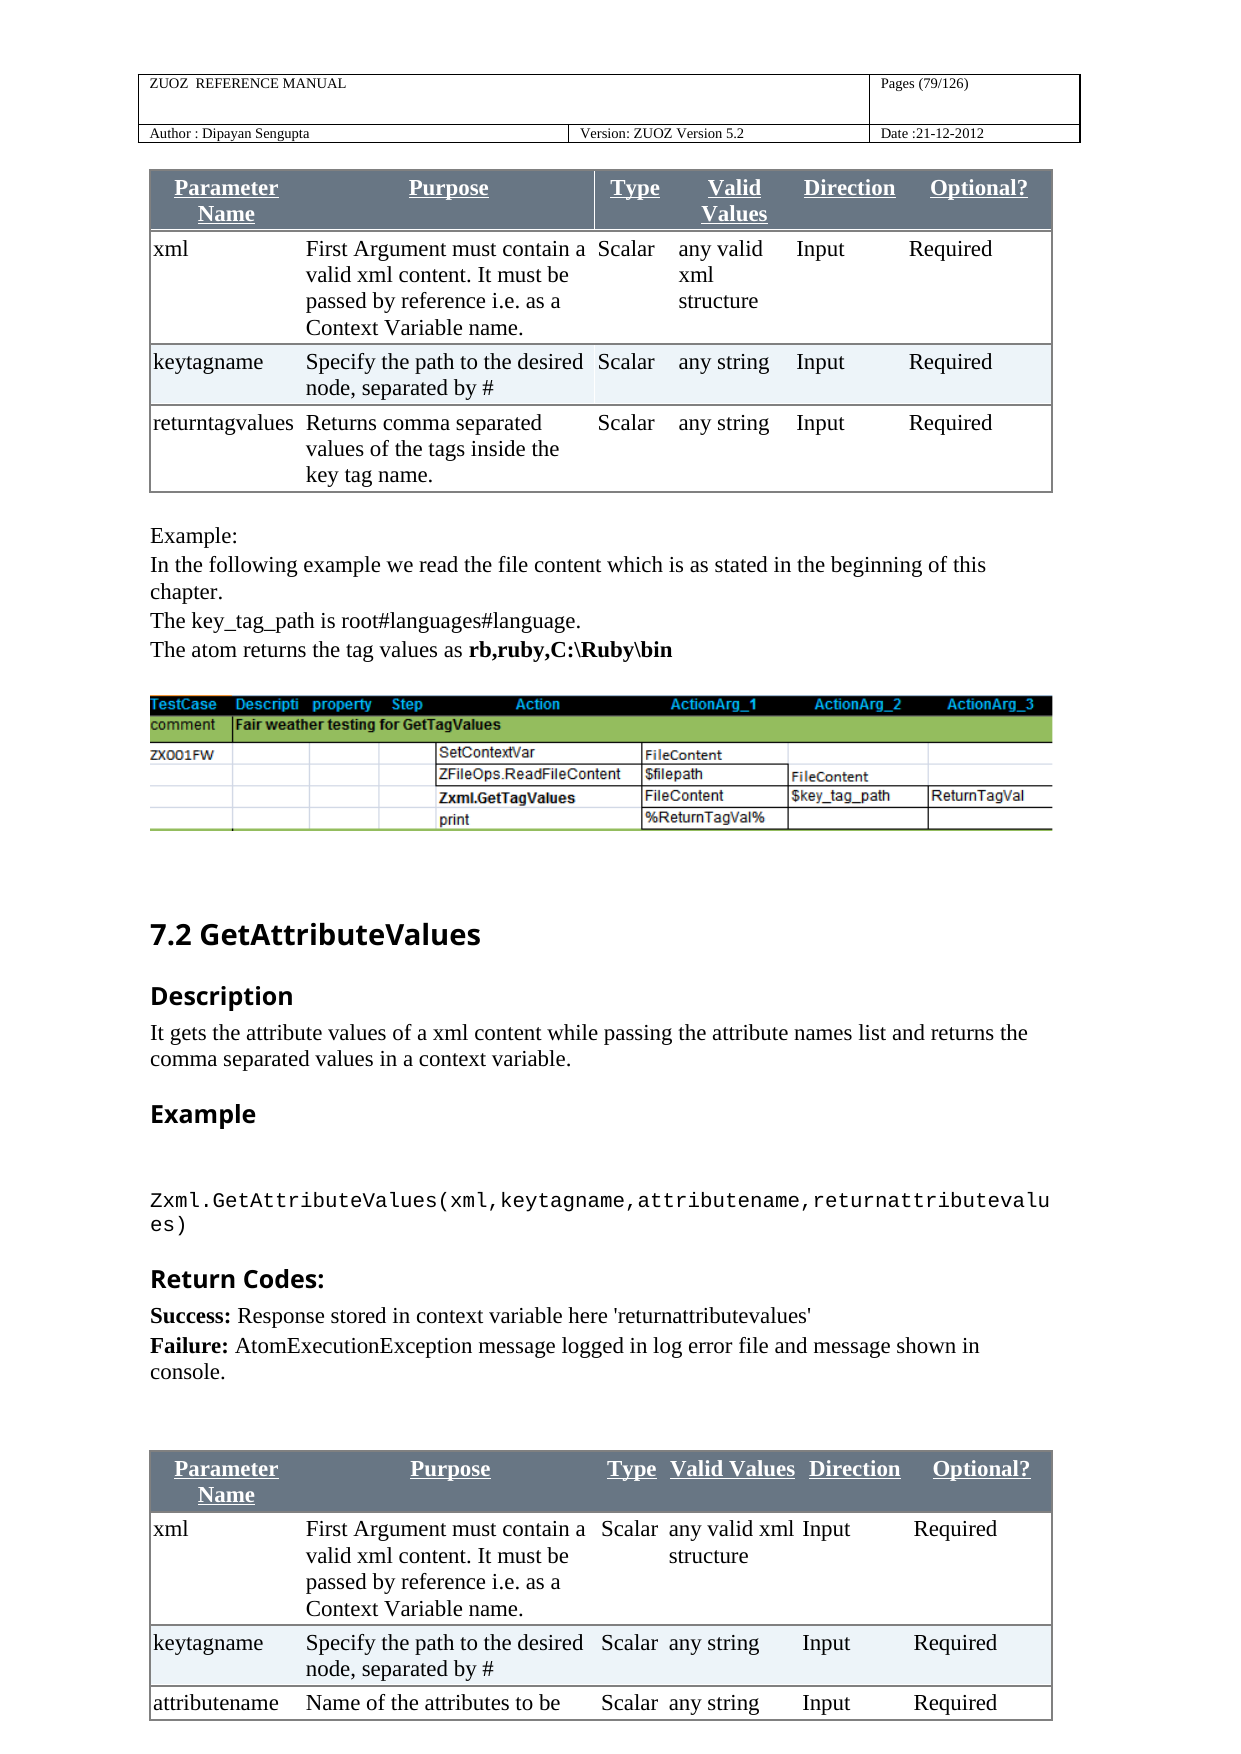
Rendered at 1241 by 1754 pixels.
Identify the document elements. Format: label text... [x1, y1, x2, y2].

table_cell any string [666, 1687, 799, 1719]
table_header Direction [793, 171, 906, 229]
table_cell keytagname [151, 1626, 303, 1684]
table_cell Specify the path to the desired node, separated by # [303, 1626, 598, 1684]
table_cell Required [910, 1513, 1051, 1624]
table_header Parameter Name [151, 1452, 303, 1511]
subtitle 7.2 GetAttributeValues [150, 914, 1050, 953]
table_cell attributename [151, 1687, 303, 1719]
table_cell xml [151, 232, 303, 343]
table_header Type [598, 1452, 666, 1511]
table_header Valid Values [675, 171, 793, 229]
table_cell First Argument must contain a valid xml content. It must be passed by reference i.e. as a Context Variable name. [303, 232, 594, 343]
table_cell Required [910, 1626, 1051, 1684]
table_cell any valid xml structure [666, 1513, 799, 1624]
text Example: [150, 522, 1050, 548]
table_cell any string [675, 406, 793, 491]
table_cell First Argument must contain a valid xml content. It must be passed by reference i.e. as a Context Variable name. [303, 1513, 598, 1624]
table_cell Required [906, 345, 1051, 403]
text It gets the attribute values of a xml content while passing the attribute names list and returns the comma separated values in a context variable. [150, 1019, 1050, 1072]
table_cell Specify the path to the desired node, separated by # [303, 345, 594, 403]
table_cell Input [793, 232, 906, 343]
subtitle Return Codes: [150, 1262, 1050, 1296]
text In the following example we read the file content which is as stated in the beginning of this chapter. [150, 551, 1050, 604]
text Failure: AtomExecutionException message logged in log error file and message shown in console. [150, 1332, 1050, 1384]
table_cell Scalar [598, 1687, 666, 1719]
table_cell Required [906, 406, 1051, 491]
table_cell Input [799, 1513, 910, 1624]
table_header Direction [799, 1452, 910, 1511]
table_header Parameter Name [151, 171, 303, 229]
table_cell Input [793, 406, 906, 491]
table_cell Scalar [598, 1626, 666, 1684]
picture [150, 695, 1053, 831]
table_cell any string [675, 345, 793, 403]
table_header Optional? [910, 1452, 1051, 1511]
table_cell returntagvalues [151, 406, 303, 491]
subtitle Example [150, 1097, 1050, 1131]
table_cell any valid xml structure [675, 232, 793, 343]
table_cell any string [666, 1626, 799, 1684]
table_cell xml [151, 1513, 303, 1624]
table_header Optional? [906, 171, 1051, 229]
subtitle Description [150, 978, 1050, 1013]
table_cell Input [799, 1626, 910, 1684]
table_cell Required [910, 1687, 1051, 1719]
table_header Valid Values [666, 1452, 799, 1511]
table_cell Scalar [595, 406, 675, 491]
table_header Purpose [303, 1452, 598, 1511]
table_cell Returns comma separated values of the tags inside the key tag name. [303, 406, 594, 491]
text The key_tag_path is root#languages#language. [150, 607, 1050, 633]
table_cell Required [906, 232, 1051, 343]
text Zxml.GetAttributeValues(xml,keytagname,attributename,returnattributevalues) [150, 1166, 1050, 1237]
table_header Purpose [303, 171, 594, 229]
table_cell Input [799, 1687, 910, 1719]
table_cell Scalar [595, 345, 675, 403]
table_cell keytagname [151, 345, 303, 403]
text Success: Response stored in context variable here 'returnattributevalues' [150, 1302, 1050, 1329]
table_header Type [595, 171, 675, 229]
text The atom returns the tag values as rb,ruby,C:\Ruby\bin [150, 636, 1050, 663]
table_cell Scalar [598, 1513, 666, 1624]
table_cell Scalar [595, 232, 675, 343]
table_cell Input [793, 345, 906, 403]
table_cell Name of the attributes to be [303, 1687, 598, 1719]
